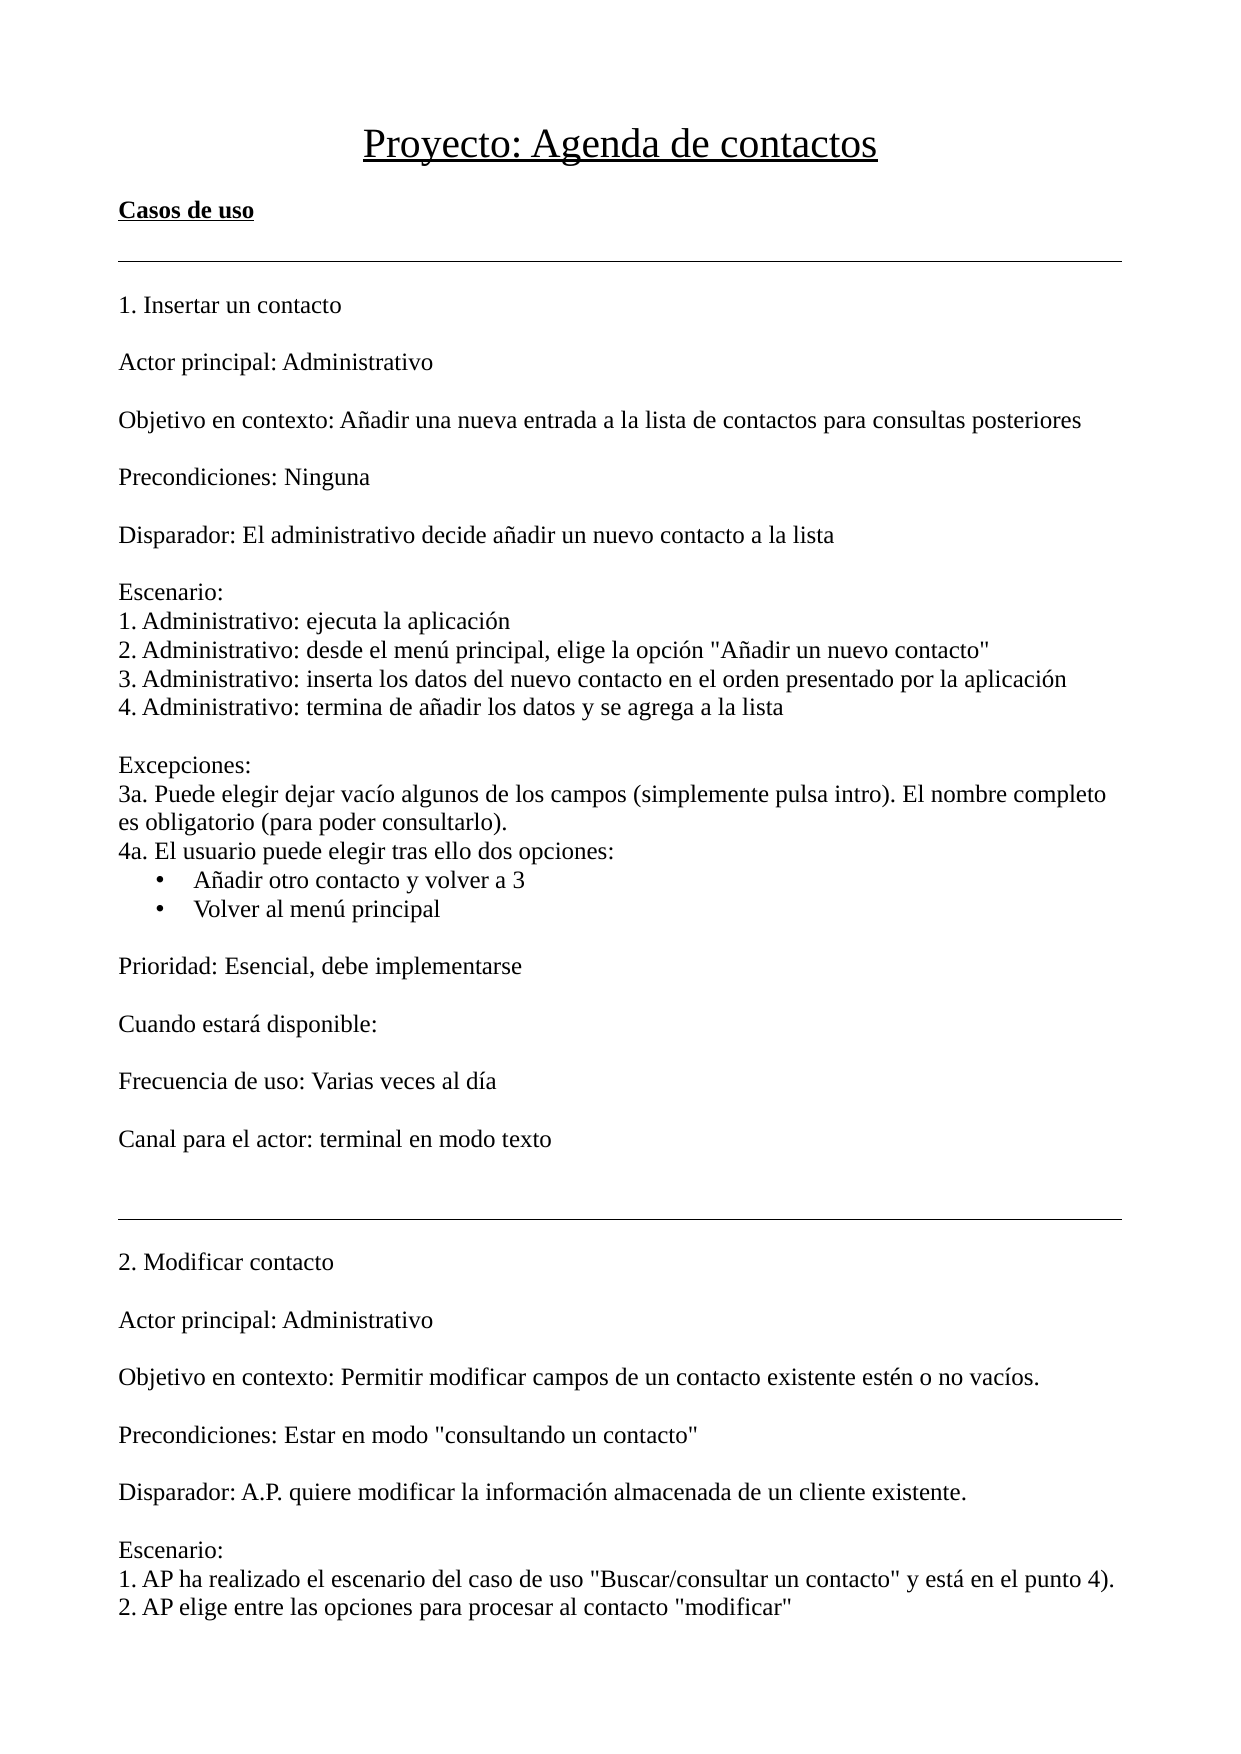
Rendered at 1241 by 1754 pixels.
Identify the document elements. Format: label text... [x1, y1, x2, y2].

text Prioridad: Esencial, debe implementarse [118, 951, 1122, 980]
text 3. Administrativo: inserta los datos del nuevo contacto en el orden presentado por la aplicación [118, 664, 1122, 692]
text 1. Administrativo: ejecuta la aplicación [118, 606, 1122, 635]
text Cuando estará disponible: [118, 1009, 1122, 1037]
text Escenario: [118, 1535, 1122, 1564]
text 4. Administrativo: termina de añadir los datos y se agrega a la lista [118, 692, 1122, 721]
text Frecuencia de uso: Varias veces al día [118, 1066, 1122, 1095]
list Volver al menú principal [156, 894, 1122, 922]
list Añadir otro contacto y volver a 3 [156, 865, 1122, 894]
text Actor principal: Administrativo [118, 347, 1122, 376]
text Proyecto: Agenda de contactos [118, 118, 1122, 166]
text 2. Modificar contacto [118, 1247, 1122, 1276]
text 4a. El usuario puede elegir tras ello dos opciones: [118, 836, 1122, 865]
text Excepciones: [118, 750, 1122, 779]
text 1. AP ha realizado el escenario del caso de uso "Buscar/consultar un contacto" y está en el punto 4). [118, 1564, 1122, 1592]
text Casos de uso [118, 195, 1122, 223]
text Objetivo en contexto: Permitir modificar campos de un contacto existente estén o no vacíos. [118, 1362, 1122, 1391]
text 2. Administrativo: desde el menú principal, elige la opción "Añadir un nuevo contacto" [118, 635, 1122, 664]
text Precondiciones: Ninguna [118, 462, 1122, 491]
text Escenario: [118, 577, 1122, 606]
text 2. AP elige entre las opciones para procesar al contacto "modificar" [118, 1592, 1122, 1621]
text Disparador: A.P. quiere modificar la información almacenada de un cliente existente. [118, 1477, 1122, 1506]
text 1. Insertar un contacto [118, 290, 1122, 319]
text Canal para el actor: terminal en modo texto [118, 1124, 1122, 1152]
text Objetivo en contexto: Añadir una nueva entrada a la lista de contactos para consultas posteriores [118, 405, 1122, 434]
text 3a. Puede elegir dejar vacío algunos de los campos (simplemente pulsa intro). El nombre completo es obligatorio (para poder consultarlo). [118, 779, 1122, 836]
text Precondiciones: Estar en modo "consultando un contacto" [118, 1420, 1122, 1449]
text Disparador: El administrativo decide añadir un nuevo contacto a la lista [118, 520, 1122, 549]
text Actor principal: Administrativo [118, 1305, 1122, 1334]
